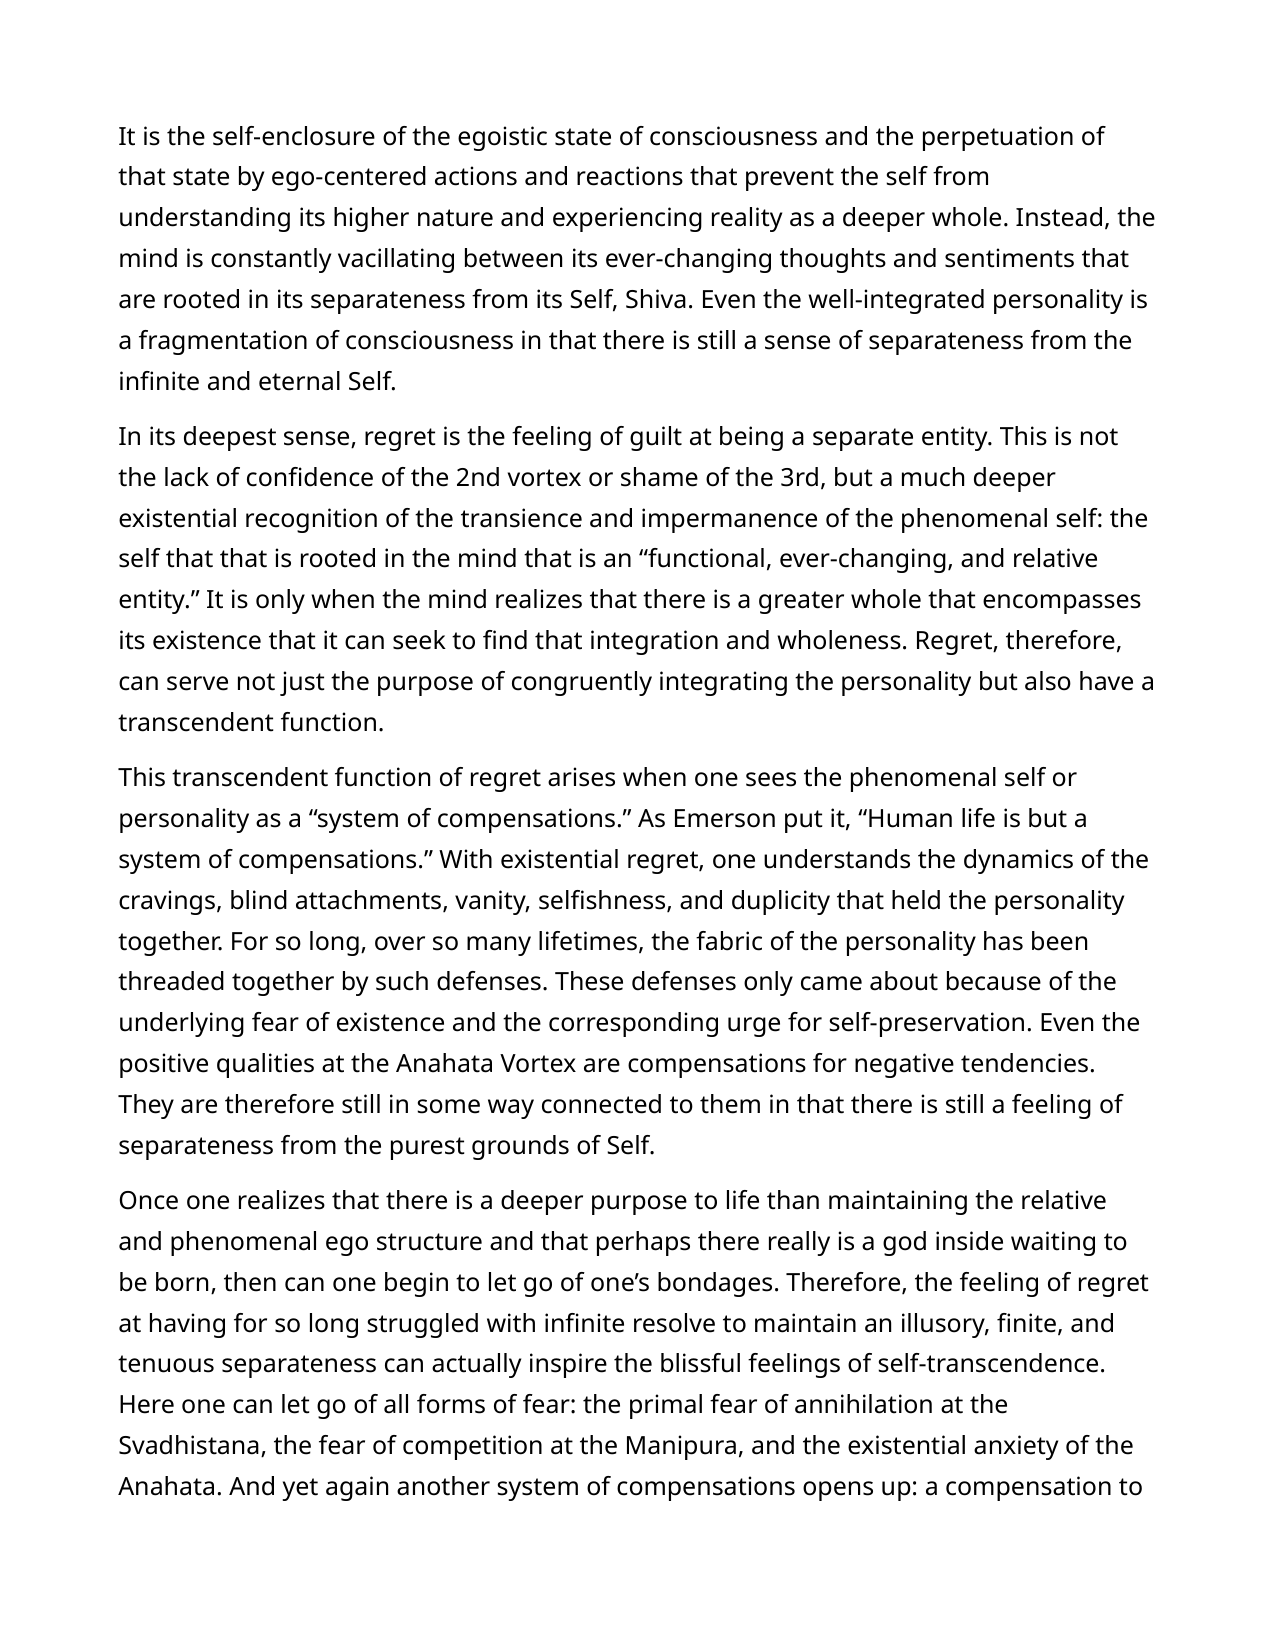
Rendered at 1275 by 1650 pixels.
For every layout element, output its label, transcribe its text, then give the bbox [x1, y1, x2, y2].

text Once one realizes that there is a deeper purpose to life than maintaining the relative and phenomenal ego structure and that perhaps there really is a god inside waiting to be born, then can one begin to let go of one’s bondages. Therefore, the feeling of regret at having for so long struggled with infinite resolve to maintain an illusory, finite, and tenuous separateness can actually inspire the blissful feelings of self-transcendence. Here one can let go of all forms of fear: the primal fear of annihilation at the Svadhistana, the fear of competition at the Manipura, and the existential anxiety of the Anahata. And yet again another system of compensations opens up: a compensation to [118, 1183, 1157, 1503]
text This transcendent function of regret arises when one sees the phenomenal self or personality as a “system of compensations.” As Emerson put it, “Human life is but a system of compensations.” With existential regret, one understands the dynamics of the cravings, blind attachments, vanity, selfishness, and duplicity that held the personality together. For so long, over so many lifetimes, the fabric of the personality has been threaded together by such defenses. These defenses only came about because of the underlying fear of existence and the corresponding urge for self-preservation. Even the positive qualities at the Anahata Vortex are compensations for negative tendencies. They are therefore still in some way connected to them in that there is still a feeling of separateness from the purest grounds of Self. [118, 760, 1157, 1161]
text In its deepest sense, regret is the feeling of guilt at being a separate entity. This is not the lack of confidence of the 2nd vortex or shame of the 3rd, but a much deeper existential recognition of the transience and impermanence of the phenomenal self: the self that that is rooted in the mind that is an “functional, ever-changing, and relative entity.” It is only when the mind realizes that there is a greater whole that encompasses its existence that it can seek to find that integration and wholeness. Regret, therefore, can serve not just the purpose of congruently integrating the personality but also have a transcendent function. [118, 418, 1157, 738]
text It is the self-enclosure of the egoistic state of consciousness and the perpetuation of that state by ego-centered actions and reactions that prevent the self from understanding its higher nature and experiencing reality as a deeper whole. Instead, the mind is constantly vacillating between its ever-changing thoughts and sentiments that are rooted in its separateness from its Self, Shiva. Even the well-integrated personality is a fragmentation of consciousness in that there is still a sense of separateness from the infinite and eternal Self. [118, 118, 1157, 397]
